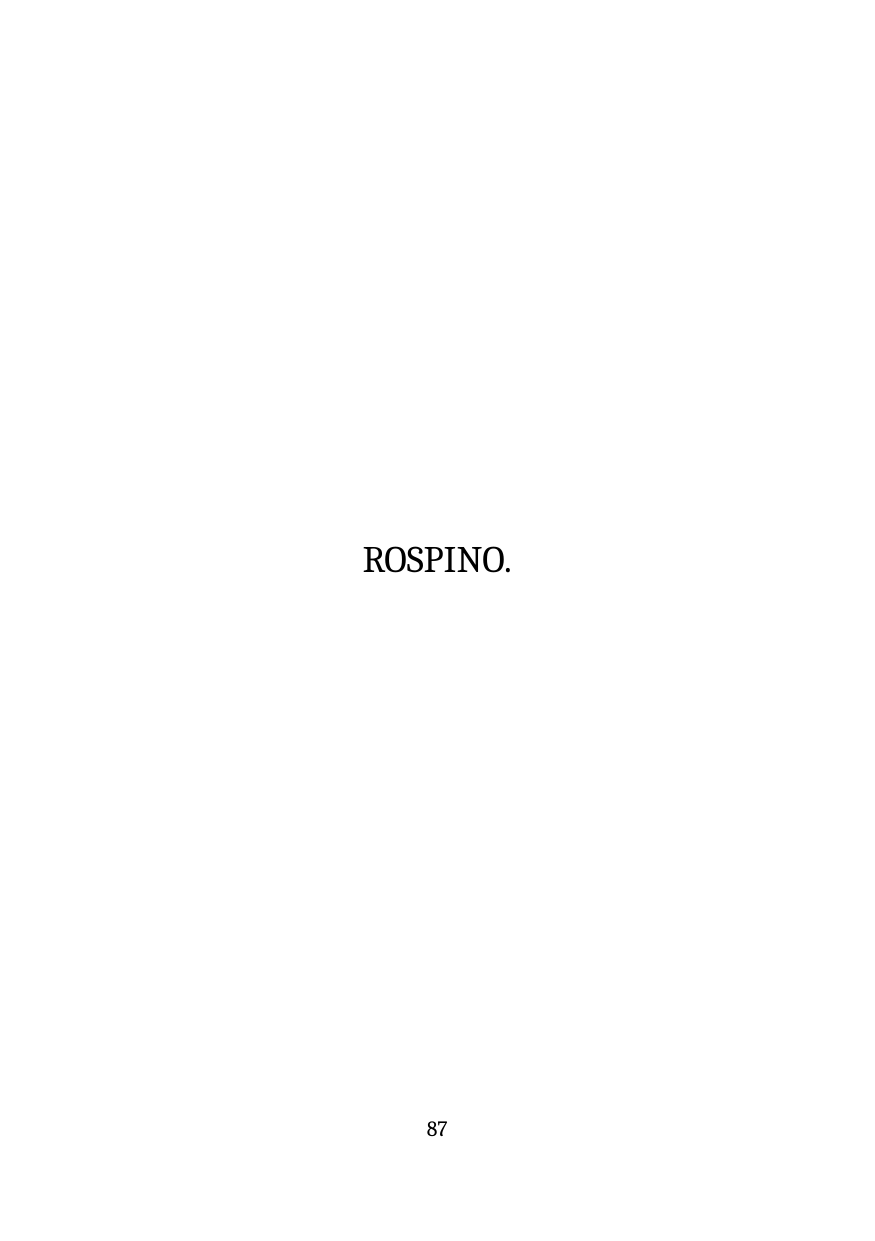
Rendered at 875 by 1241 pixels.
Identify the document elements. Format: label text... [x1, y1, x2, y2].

title ROSPINO. [201, 538, 673, 582]
